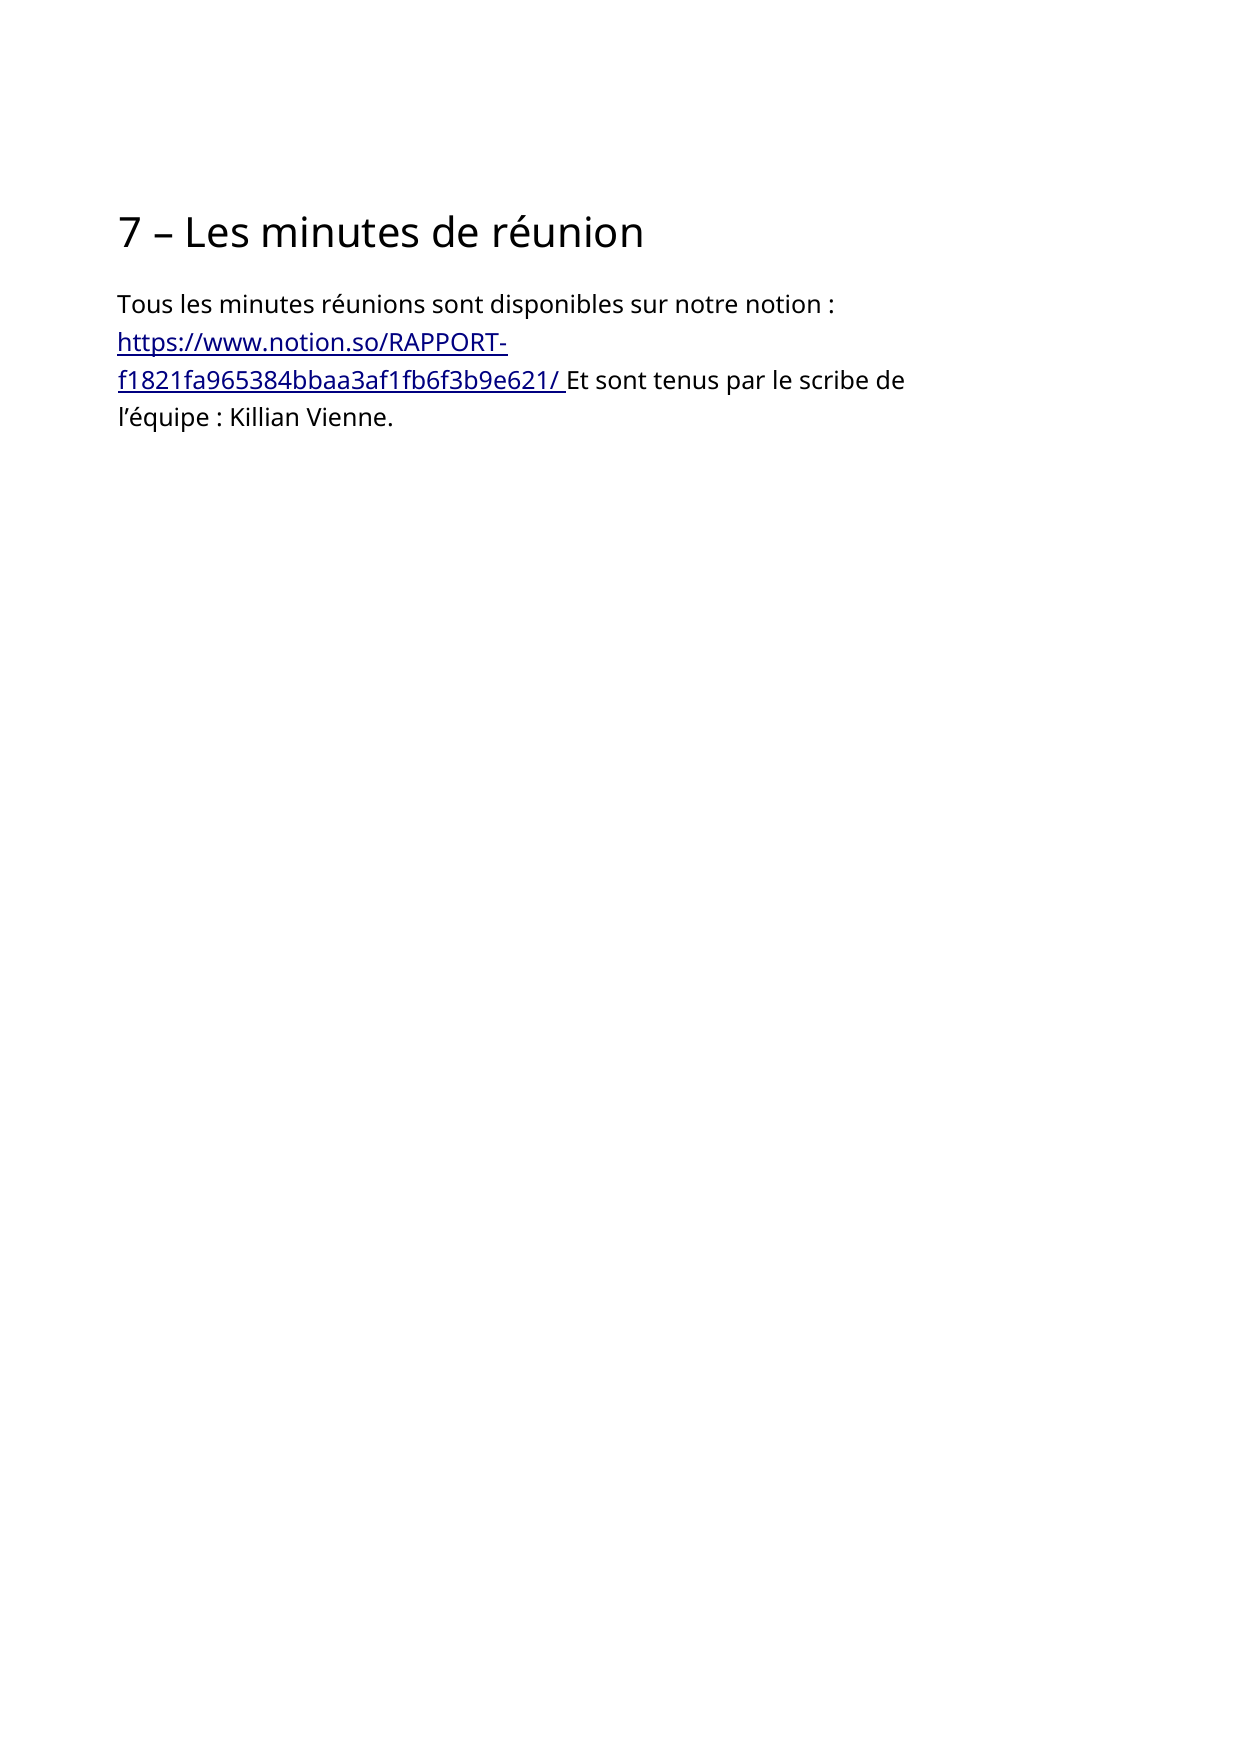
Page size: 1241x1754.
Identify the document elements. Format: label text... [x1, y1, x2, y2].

text Tous les minutes réunions sont disponibles sur notre notion : [117, 287, 1117, 321]
text https://www.notion.so/RAPPORT-f1821fa965384bbaa3af1fb6f3b9e621/ Et sont tenus par le scribe de l’équipe : Killian Vienne. [117, 325, 922, 434]
subtitle 7 – Les minutes de réunion [118, 202, 1118, 259]
